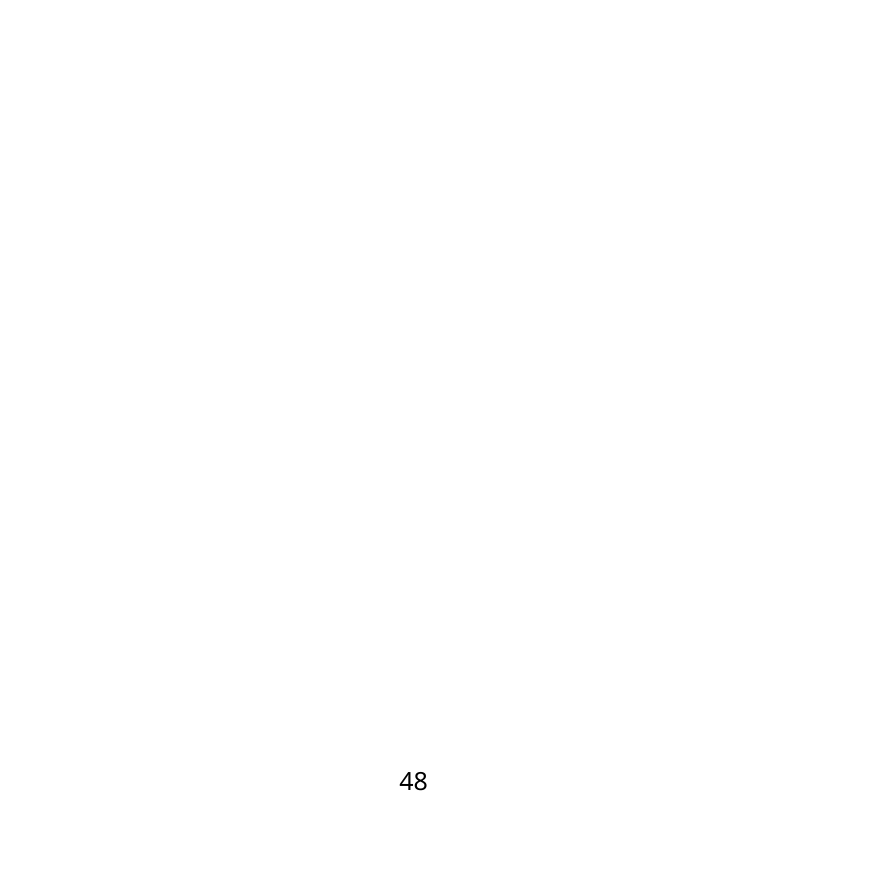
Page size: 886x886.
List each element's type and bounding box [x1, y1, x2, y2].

table_header [59, 89, 413, 117]
table_cell [413, 117, 768, 145]
table_header [413, 89, 768, 117]
table_cell [59, 117, 413, 145]
